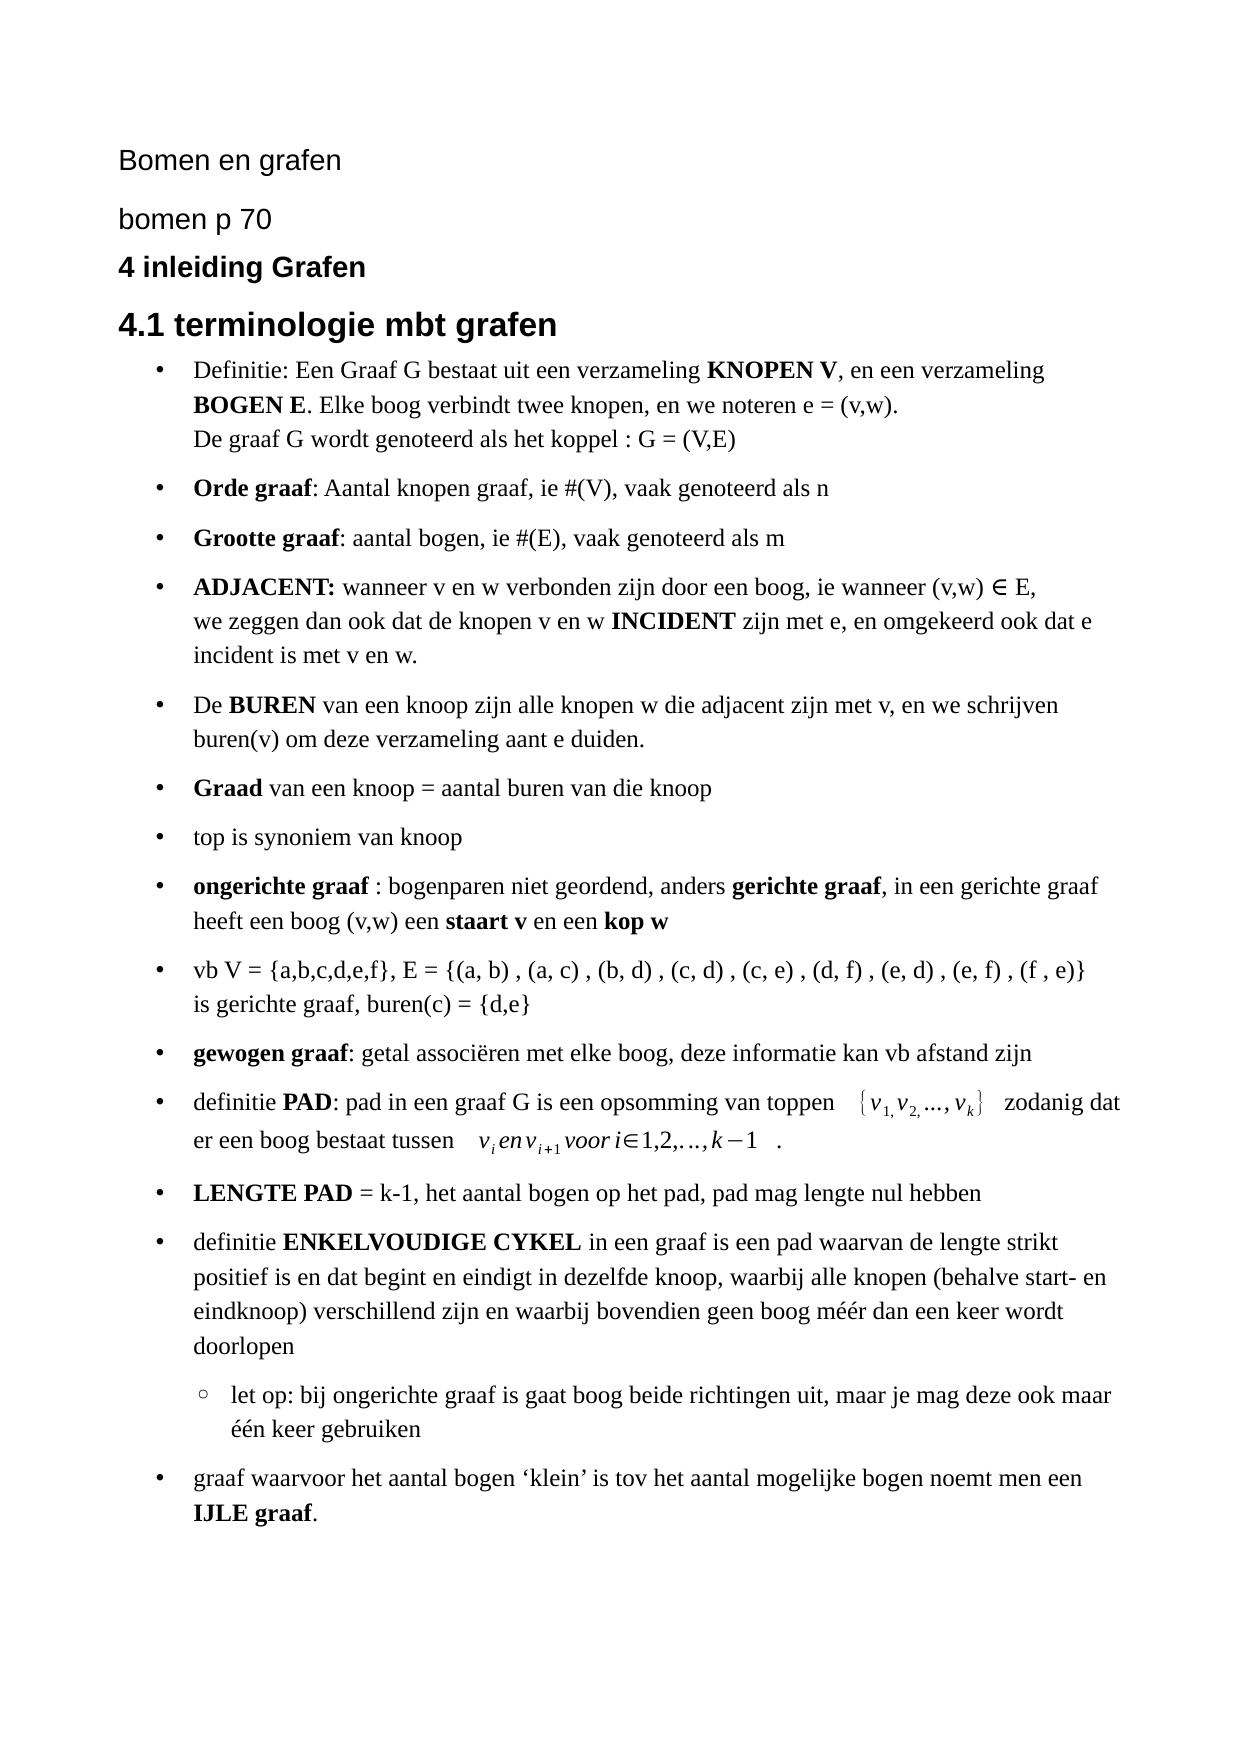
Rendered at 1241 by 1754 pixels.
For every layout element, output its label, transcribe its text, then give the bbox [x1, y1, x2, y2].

list LENGTE PAD = k-1, het aantal bogen op het pad, pad mag lengte nul hebben [156, 1178, 1122, 1207]
list top is synoniem van knoop [156, 822, 1122, 851]
list gewogen graaf: getal associëren met elke boog, deze informatie kan vb afstand zijn [156, 1038, 1122, 1067]
subtitle 4.1 terminologie mbt grafen [118, 304, 1122, 343]
list Grootte graaf: aantal bogen, ie #(E), vaak genoteerd als m [156, 523, 1122, 551]
list ADJACENT: wanneer v en w verbonden zijn door een boog, ie wanneer (v,w) ∈ E, we zeggen dan ook dat de knopen v en w INCIDENT zijn met e, en omgekeerd ook dat e incident is met v en w. [156, 572, 1122, 669]
list De BUREN van een knoop zijn alle knopen w die adjacent zijn met v, en we schrijven buren(v) om deze verzameling aant e duiden. [156, 690, 1122, 753]
list Orde graaf: Aantal knopen graaf, ie #(V), vaak genoteerd als n [156, 473, 1122, 502]
list vb V = {a,b,c,d,e,f}, E = {(a, b) , (a, c) , (b, d) , (c, d) , (c, e) , (d, f) , (e, d) , (e, f) , (f , e)} is gerichte graaf, buren(c) = {d,e} [156, 955, 1122, 1018]
subtitle 4 inleiding Grafen [118, 250, 1122, 283]
list ongerichte graaf : bogenparen niet geordend, anders gerichte graaf, in een gerichte graaf heeft een boog (v,w) een staart v en een kop w [156, 871, 1122, 934]
list let op: bij ongerichte graaf is gaat boog beide richtingen uit, maar je mag deze ook maar één keer gebruiken [193, 1380, 1122, 1443]
title bomen p 70 [118, 202, 1122, 235]
list definitie ENKELVOUDIGE CYKEL in een graaf is een pad waarvan de lengte strikt positief is en dat begint en eindigt in dezelfde knoop, waarbij alle knopen (behalve start- en eindknoop) verschillend zijn en waarbij bovendien geen boog méér dan een keer wordt doorlopen [156, 1227, 1122, 1360]
list Definitie: Een Graaf G bestaat uit een verzameling KNOPEN V, en een verzameling BOGEN E. Elke boog verbindt twee knopen, en we noteren e = (v,w). De graaf G wordt genoteerd als het koppel : G = (V,E) [156, 356, 1122, 453]
list Graad van een knoop = aantal buren van die knoop [156, 773, 1122, 802]
title Bomen en grafen [118, 143, 1122, 177]
list graaf waarvoor het aantal bogen ‘klein’ is tov het aantal mogelijke bogen noemt men een IJLE graaf. [156, 1463, 1122, 1527]
list definitie PAD: pad in een graaf G is een opsomming van toppen zodanig dat er een boog bestaat tussen . [156, 1087, 1122, 1158]
